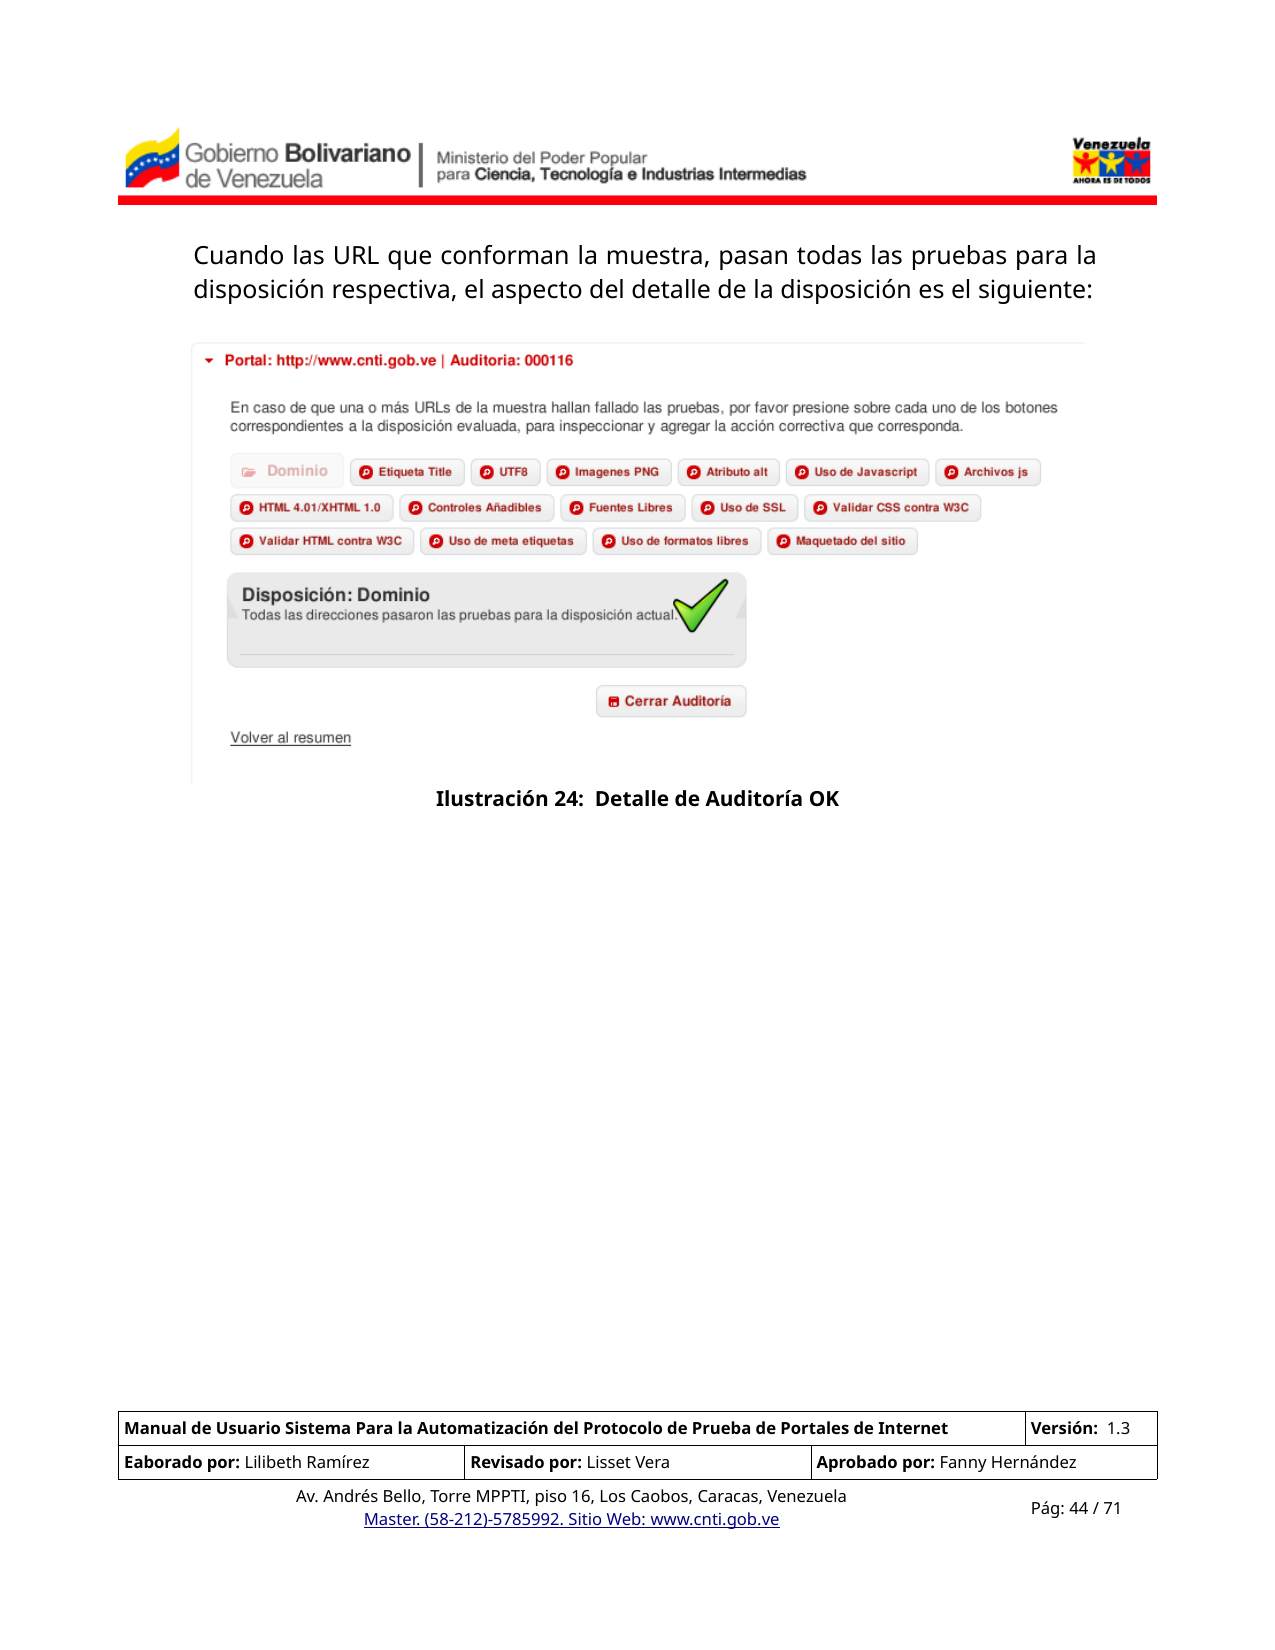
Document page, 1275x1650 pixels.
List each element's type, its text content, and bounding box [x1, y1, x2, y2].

list Cuando las URL que conforman la muestra, pasan todas las pruebas para la disposición respectiva, el aspecto del detalle de la disposición es el siguiente: [156, 238, 1098, 306]
list Ilustración 24: Detalle de Auditoría OK [190, 784, 1085, 812]
picture [118, 119, 1157, 205]
picture [189, 339, 1086, 784]
